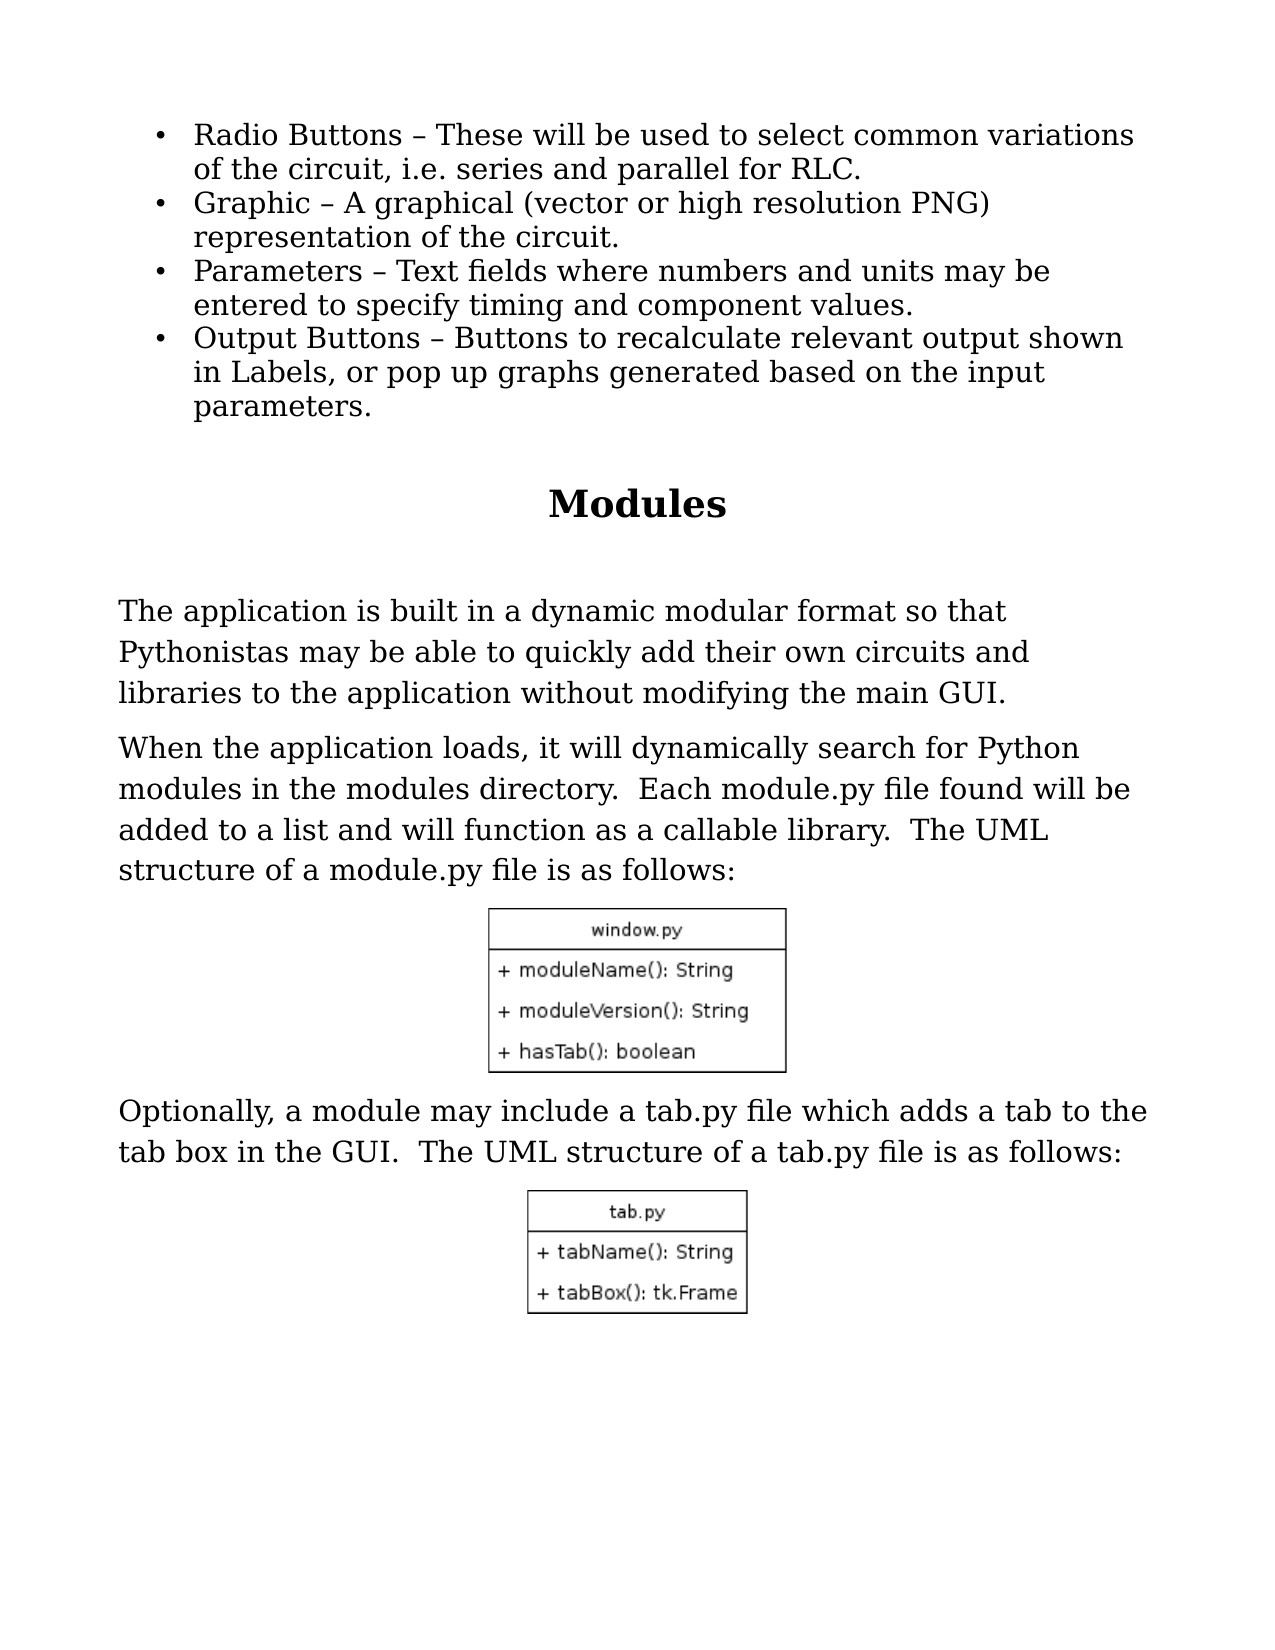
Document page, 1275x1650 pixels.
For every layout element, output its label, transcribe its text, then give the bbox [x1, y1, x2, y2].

list Output Buttons – Buttons to recalculate relevant output shown in Labels, or pop up graphs generated based on the input parameters. [156, 322, 1157, 424]
picture [527, 1190, 748, 1314]
text Optionally, a module may include a tab.py file which adds a tab to the tab box in the GUI. The UML structure of a tab.py file is as follows: [118, 1094, 1157, 1169]
list Graphic – A graphical (vector or high resolution PNG) representation of the circuit. [156, 186, 1157, 254]
text When the application loads, it will dynamically search for Python modules in the modules directory. Each module.py file found will be added to a list and will function as a callable library. The UML structure of a module.py file is as follows: [118, 731, 1157, 887]
list Parameters – Text fields where numbers and units may be entered to specify timing and component values. [156, 254, 1157, 322]
text The application is built in a dynamic modular format so that Pythonistas may be able to quickly add their own circuits and libraries to the application without modifying the main GUI. [118, 594, 1157, 710]
picture [488, 908, 787, 1073]
subtitle Modules [118, 483, 1157, 527]
list Radio Buttons – These will be used to select common variations of the circuit, i.e. series and parallel for RLC. [156, 118, 1157, 186]
